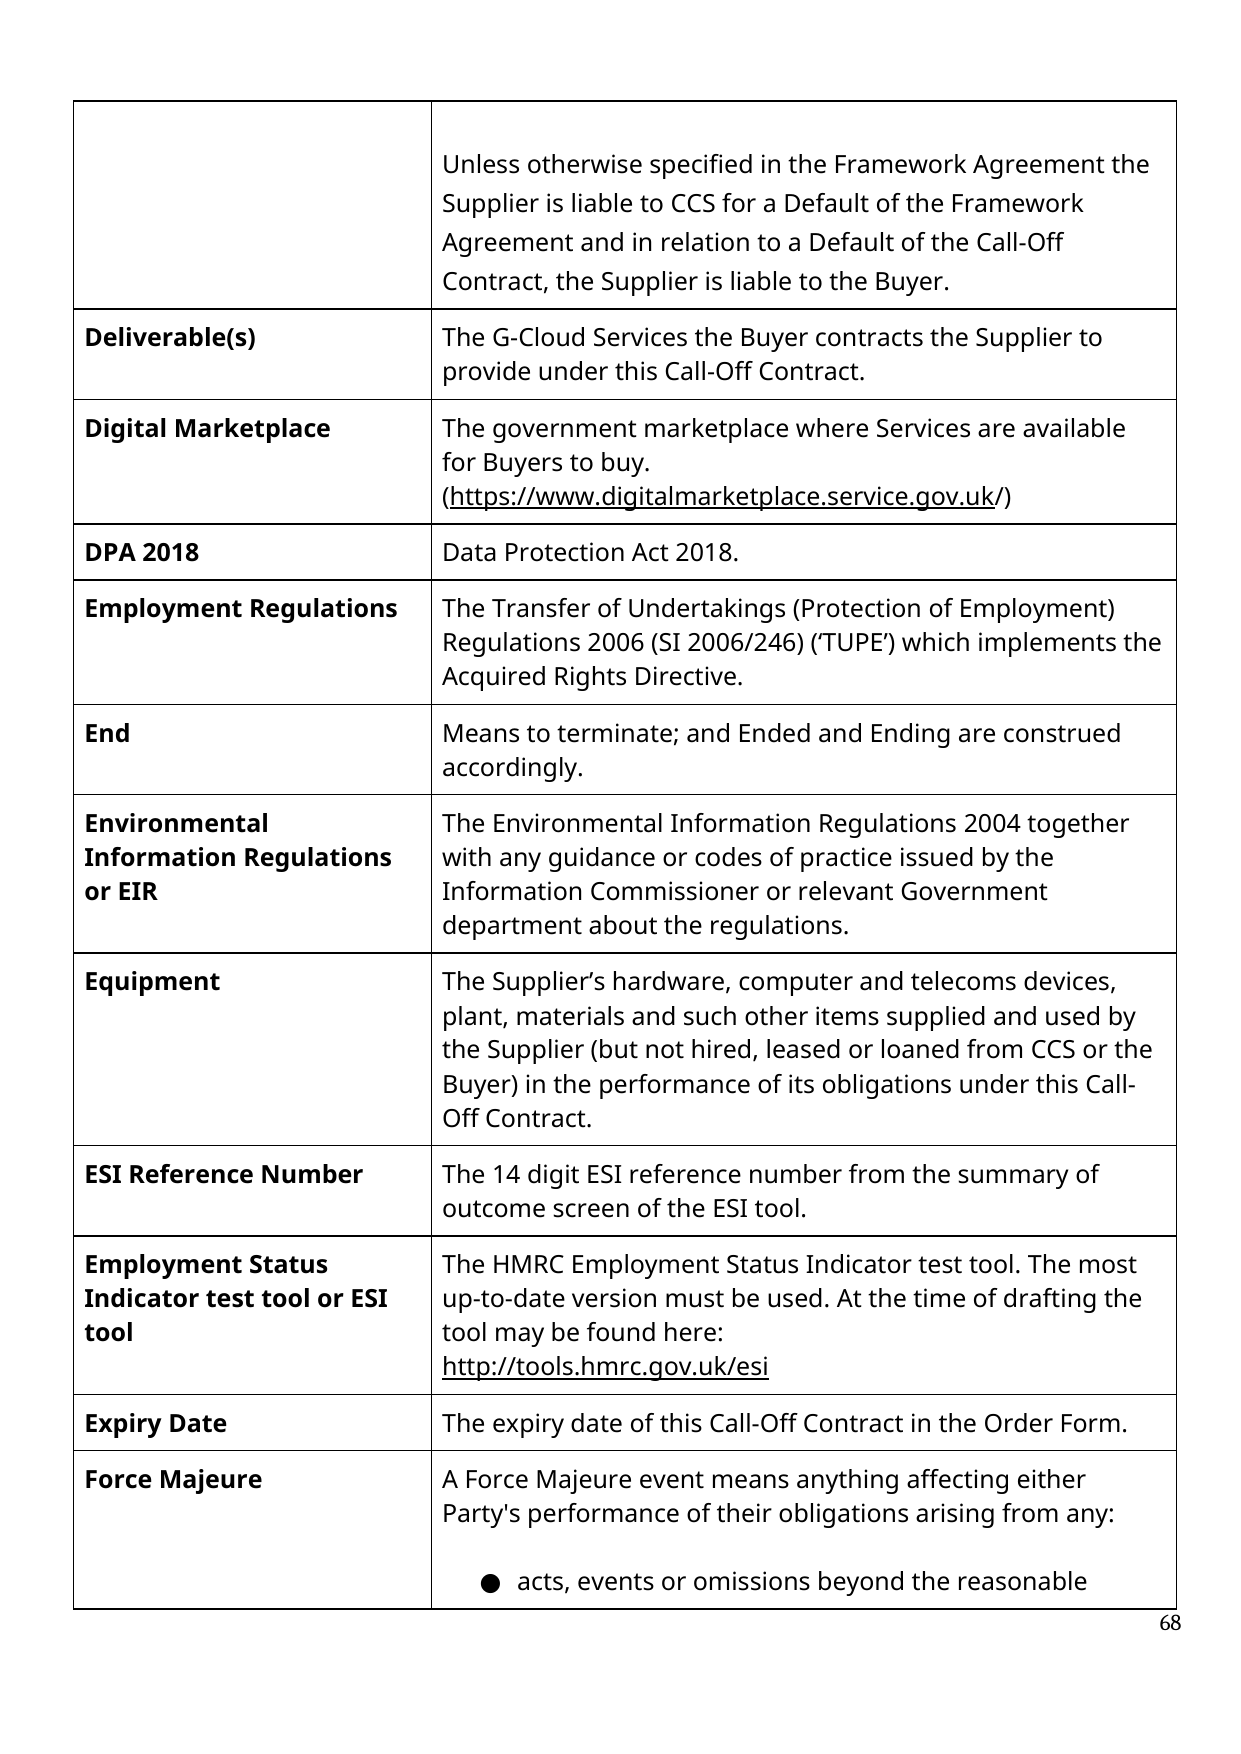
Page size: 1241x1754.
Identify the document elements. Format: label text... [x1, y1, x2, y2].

table_cell The HMRC Employment Status Indicator test tool. The most up-to-date version must be used. At the time of drafting the tool may be found here: http://tools.hmrc.gov.uk/esi [432, 1237, 1176, 1393]
table_cell The G-Cloud Services the Buyer contracts the Supplier to provide under this Call-Off Contract. [432, 310, 1176, 398]
table_cell Employment Regulations [74, 581, 431, 703]
table_cell A Force Majeure event means anything affecting either Party's performance of their obligations arising from any: acts, events or omissions beyond the reasonable [432, 1451, 1176, 1608]
table_cell The Environmental Information Regulations 2004 together with any guidance or codes of practice issued by the Information Commissioner or relevant Government department about the regulations. [432, 795, 1176, 952]
table_cell Equipment [74, 954, 431, 1145]
table_cell Data Protection Act 2018. [432, 525, 1176, 579]
table_cell [74, 102, 431, 308]
table_cell End [74, 705, 431, 794]
table_cell The 14 digit ESI reference number from the summary of outcome screen of the ESI tool. [432, 1146, 1176, 1235]
table_cell The expiry date of this Call-Off Contract in the Order Form. [432, 1395, 1176, 1450]
table_cell Force Majeure [74, 1451, 431, 1608]
table_cell Digital Marketplace [74, 400, 431, 523]
table_cell The Supplier’s hardware, computer and telecoms devices, plant, materials and such other items supplied and used by the Supplier (but not hired, leased or loaned from CCS or the Buyer) in the performance of its obligations under this Call-Off Contract. [432, 954, 1176, 1145]
table_cell DPA 2018 [74, 525, 431, 579]
table_cell ESI Reference Number [74, 1146, 431, 1235]
table_cell The government marketplace where Services are available for Buyers to buy. (https://www.digitalmarketplace.service.gov.uk/) [432, 400, 1176, 523]
table_cell Employment Status Indicator test tool or ESI tool [74, 1237, 431, 1393]
table_cell Deliverable(s) [74, 310, 431, 398]
table_cell Environmental Information Regulations or EIR [74, 795, 431, 952]
table_cell Unless otherwise specified in the Framework Agreement the Supplier is liable to CCS for a Default of the Framework Agreement and in relation to a Default of the Call-Off Contract, the Supplier is liable to the Buyer. [432, 102, 1176, 308]
table_cell Expiry Date [74, 1395, 431, 1450]
table_cell Means to terminate; and Ended and Ending are construed accordingly. [432, 705, 1176, 794]
table_cell The Transfer of Undertakings (Protection of Employment) Regulations 2006 (SI 2006/246) (‘TUPE’) which implements the Acquired Rights Directive. [432, 581, 1176, 703]
